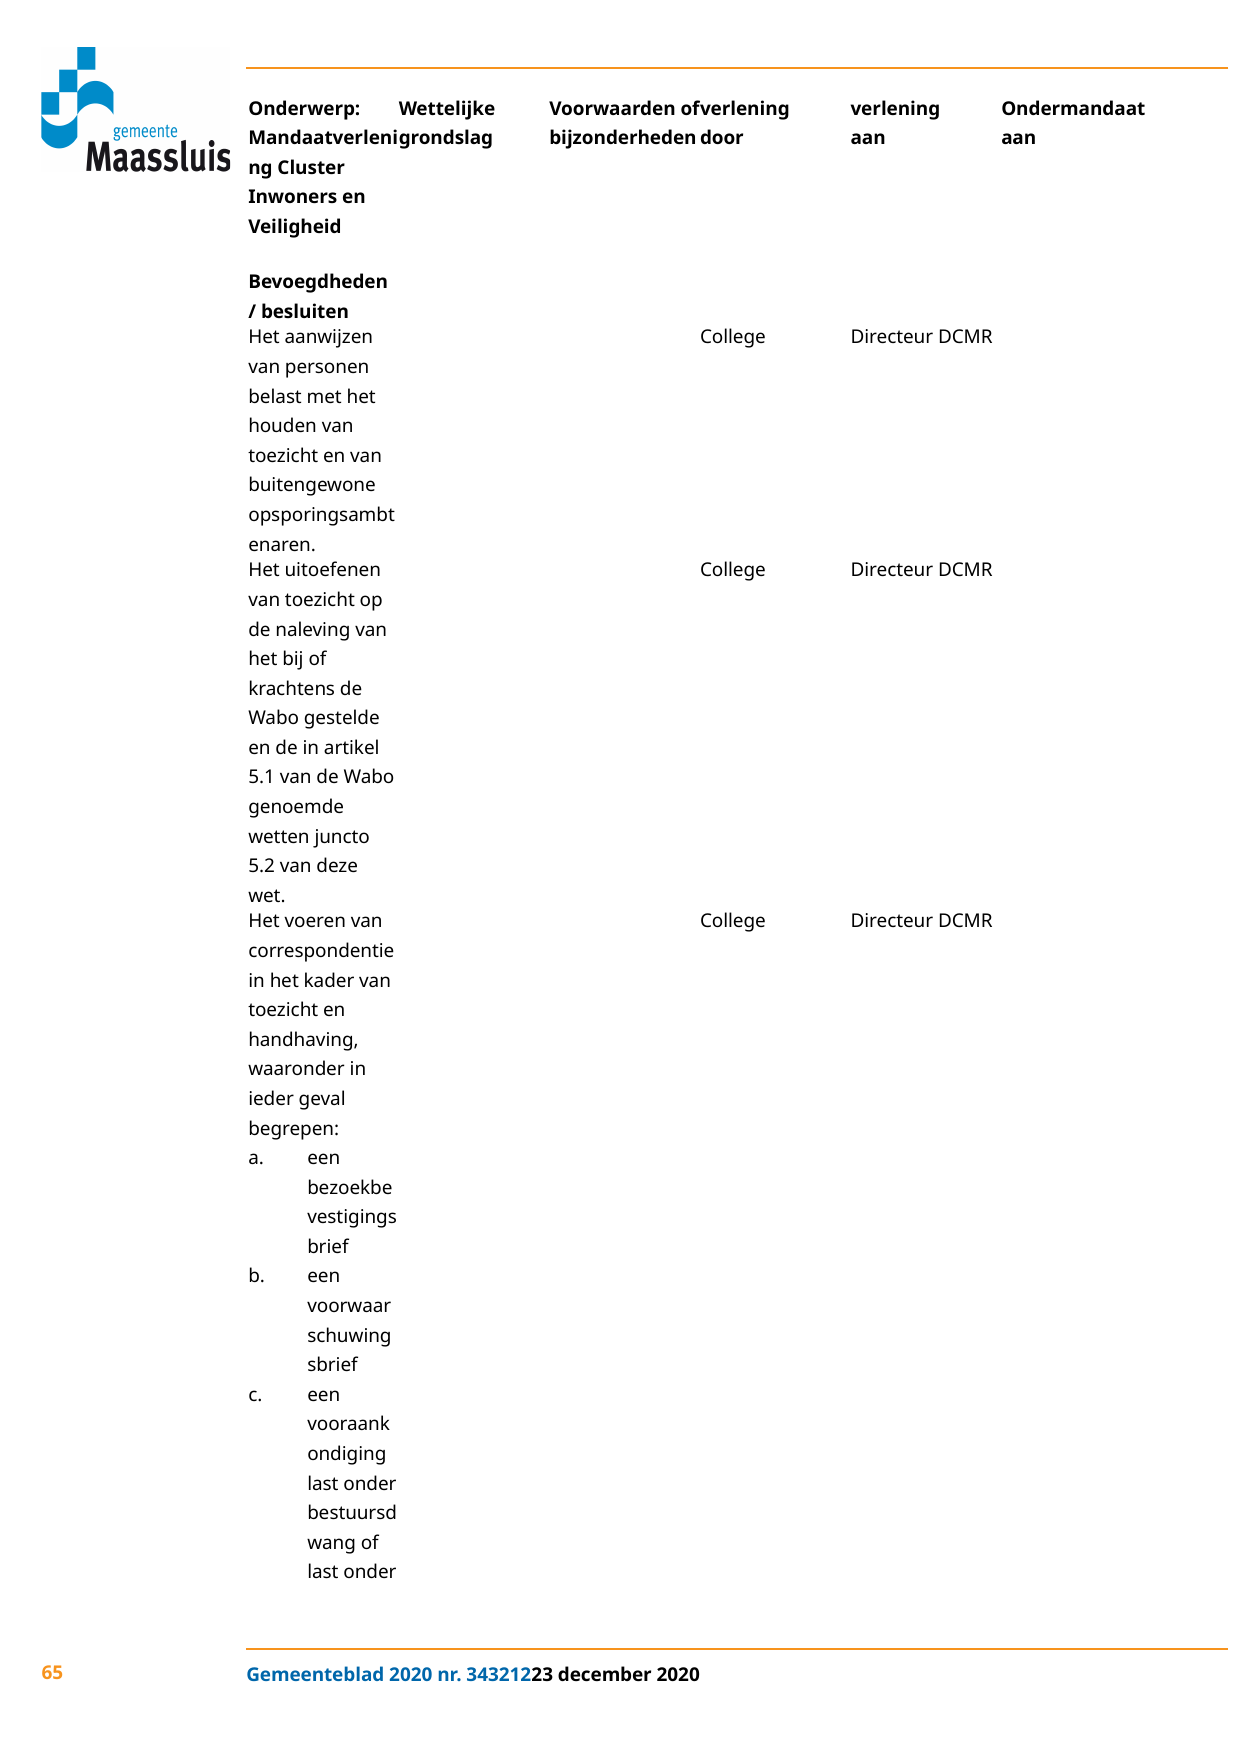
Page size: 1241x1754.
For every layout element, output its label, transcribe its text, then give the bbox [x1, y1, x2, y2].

table_cell [399, 557, 549, 908]
table_header Ondermandaat aan [1001, 95, 1152, 268]
table_header Onderwerp: Mandaatverlening Cluster Inwoners en Veiligheid [248, 95, 398, 268]
table_cell College [700, 324, 850, 557]
table_cell [1001, 557, 1152, 908]
table_cell [549, 269, 700, 324]
picture [41, 47, 77, 92]
table_cell [1001, 269, 1152, 324]
table_cell College [700, 557, 850, 908]
table_cell [850, 269, 1001, 324]
table_cell Bevoegdheden / besluiten [248, 269, 398, 324]
table_header Wettelijke grondslag [399, 95, 549, 268]
table_cell [549, 557, 700, 908]
table_cell [399, 908, 549, 1584]
table_cell [1001, 908, 1152, 1584]
table_cell [399, 269, 549, 324]
table_header verlening door [700, 95, 850, 268]
table_cell College [700, 908, 850, 1584]
table_cell [1001, 324, 1152, 557]
table_cell Directeur DCMR [850, 557, 1001, 908]
table_cell [700, 269, 850, 324]
table_cell [549, 324, 700, 557]
table_cell Het aanwijzen van personen belast met het houden van toezicht en van buitengewone opsporingsambtenaren. [248, 324, 398, 557]
picture [41, 47, 231, 172]
table_cell Directeur DCMR [850, 324, 1001, 557]
table_cell Directeur DCMR [850, 908, 1001, 1584]
table_cell Het voeren van correspondentie in het kader van toezicht en handhaving, waaronder in ieder geval begrepen: een bezoekbevestigingsbrief een voorwaarschuwingsbrief een vooraankondiging last onder bestuursdwang of last onder [248, 908, 398, 1584]
table_cell Het uitoefenen van toezicht op de naleving van het bij of krachtens de Wabo gestelde en de in artikel 5.1 van de Wabo genoemde wetten juncto 5.2 van deze wet. [248, 557, 398, 908]
table_cell [399, 324, 549, 557]
table_header verlening aan [850, 95, 1001, 268]
table_header Voorwaarden of bijzonderheden [549, 95, 700, 268]
table_cell [549, 908, 700, 1584]
